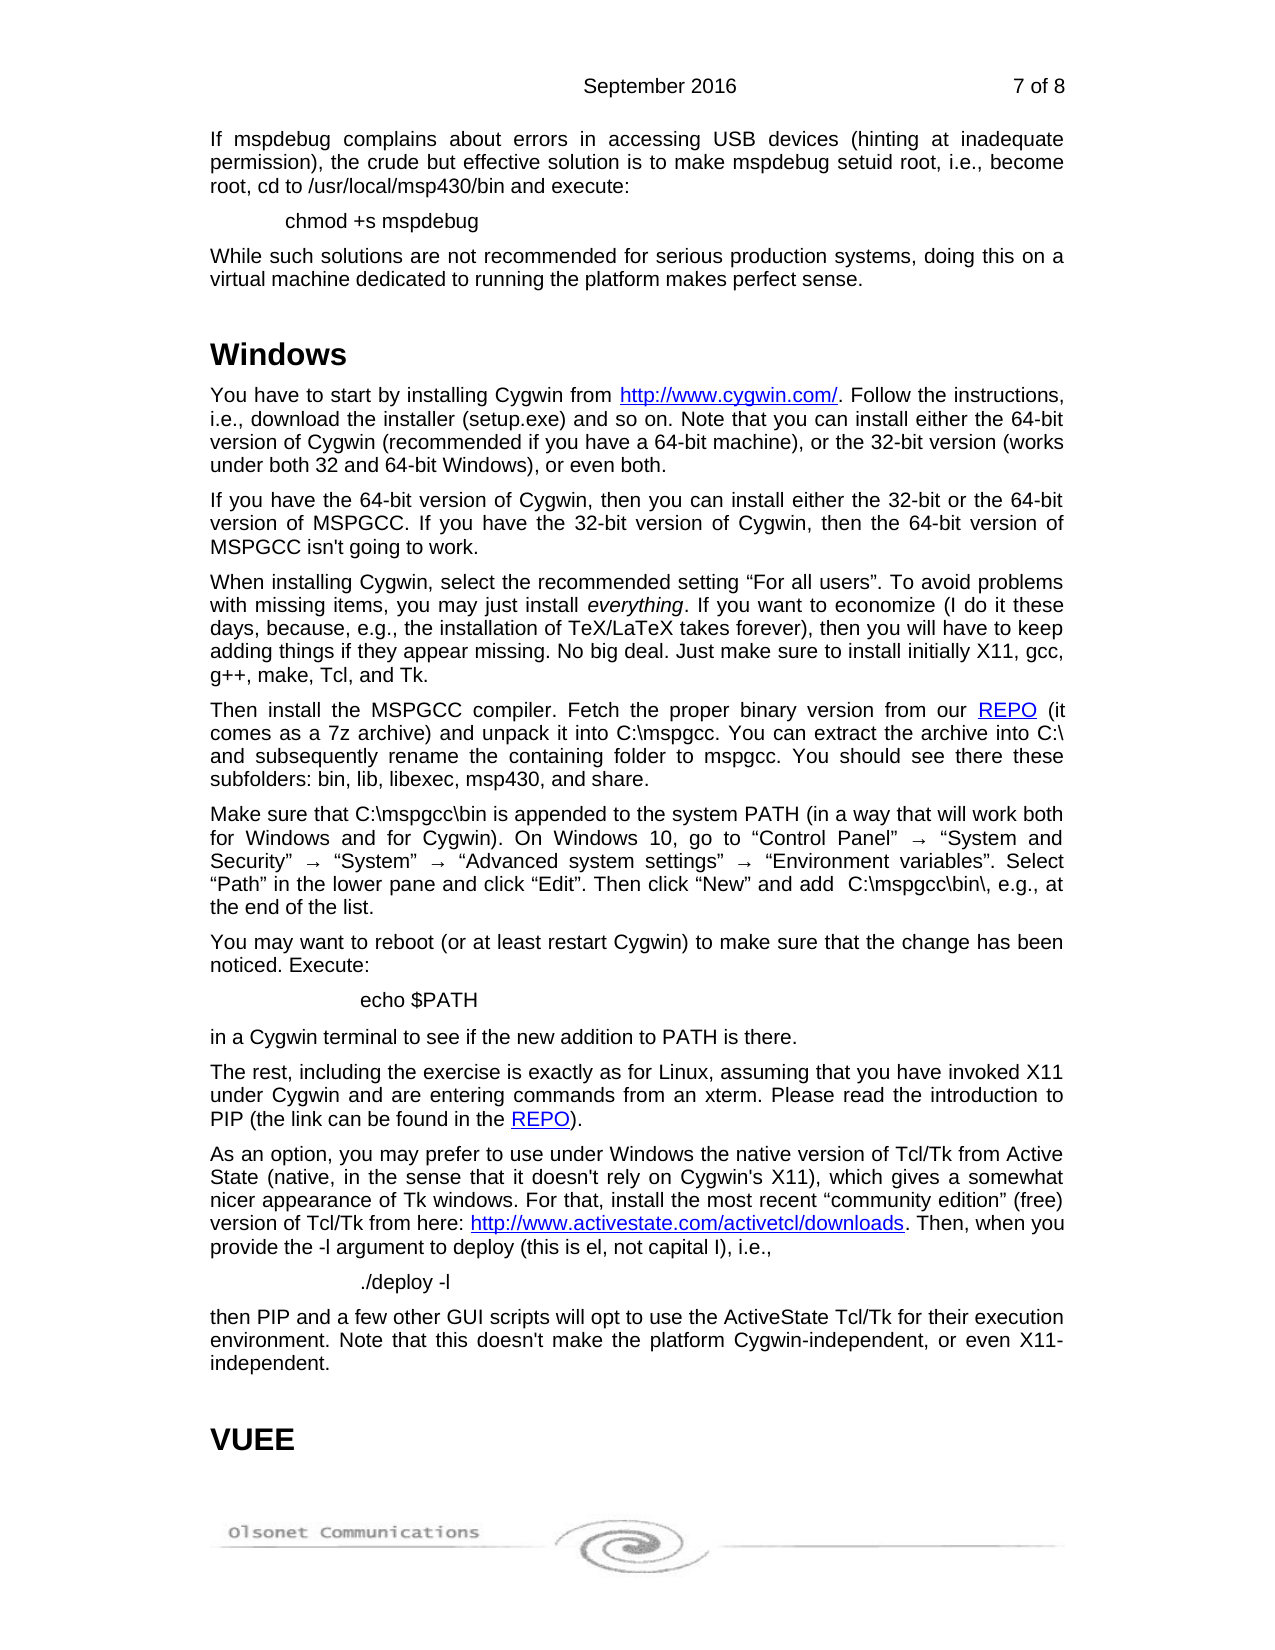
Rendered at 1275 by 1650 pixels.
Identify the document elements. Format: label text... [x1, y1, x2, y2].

picture [210, 1504, 1065, 1596]
subtitle Windows [210, 337, 1065, 372]
text As an option, you may prefer to use under Windows the native version of Tcl/Tk from Active State (native, in the sense that it doesn't rely on Cygwin's X11), which gives a somewhat nicer appearance of Tk windows. For that, install the most recent “community edition” (free) version of Tcl/Tk from here: http://www.activestate.com/activetcl/downloads. Then, when you provide the -l argument to deploy (this is el, not capital I), i.e., [210, 1142, 1065, 1258]
text in a Cygwin terminal to see if the new addition to PATH is there. [210, 1026, 1065, 1049]
text chmod +s mspdebug [210, 209, 1065, 232]
text echo $PATH [210, 989, 1065, 1014]
text You may want to reboot (or at least restart Cygwin) to make sure that the change has been noticed. Execute: [210, 931, 1065, 977]
text If you have the 64-bit version of Cygwin, then you can install either the 32-bit or the 64-bit version of MSPGCC. If you have the 32-bit version of Cygwin, then the 64-bit version of MSPGCC isn't going to work. [210, 489, 1065, 558]
text then PIP and a few other GUI scripts will opt to use the ActiveState Tcl/Tk for their execution environment. Note that this doesn't make the platform Cygwin-independent, or even X11-independent. [210, 1305, 1065, 1375]
text ./deploy -l [210, 1270, 1065, 1293]
text Then install the MSPGCC compiler. Fetch the proper binary version from our REPO (it comes as a 7z archive) and unpack it into C:\mspgcc. You can extract the archive into C:\ and subsequently rename the containing folder to mspgcc. You should see there these subfolders: bin, lib, libexec, msp430, and share. [210, 698, 1065, 791]
text You have to start by installing Cygwin from http://www.cygwin.com/. Follow the instructions, i.e., download the installer (setup.exe) and so on. Note that you can install either the 64-bit version of Cygwin (recommended if you have a 64-bit machine), or the 32-bit version (works under both 32 and 64-bit Windows), or even both. [210, 384, 1065, 477]
text VUEE [210, 1422, 1065, 1457]
text The rest, including the exercise is exactly as for Linux, assuming that you have invoked X11 under Cygwin and are entering commands from an xterm. Please read the introduction to PIP (the link can be found in the REPO). [210, 1061, 1065, 1131]
text When installing Cygwin, select the recommended setting “For all users”. To avoid problems with missing items, you may just install everything. If you want to economize (I do it these days, because, e.g., the installation of TeX/LaTeX takes forever), then you will have to keep adding things if they appear missing. No big deal. Just make sure to install initially X11, gcc, g++, make, Tcl, and Tk. [210, 570, 1065, 686]
text Make sure that C:\mspgcc\bin is appended to the system PATH (in a way that will work both for Windows and for Cygwin). On Windows 10, go to “Control Panel” → “System and Security” → “System” → “Advanced system settings” → “Environment variables”. Select “Path” in the lower pane and click “Edit”. Then click “New” and add C:\mspgcc\bin\, e.g., at the end of the list. [210, 803, 1065, 919]
text While such solutions are not recommended for serious production systems, doing this on a virtual machine dedicated to running the platform makes perfect sense. [210, 244, 1065, 291]
text If mspdebug complains about errors in accessing USB devices (hinting at inadequate permission), the crude but effective solution is to make mspdebug setuid root, i.e., become root, cd to /usr/local/msp430/bin and execute: [210, 128, 1065, 197]
